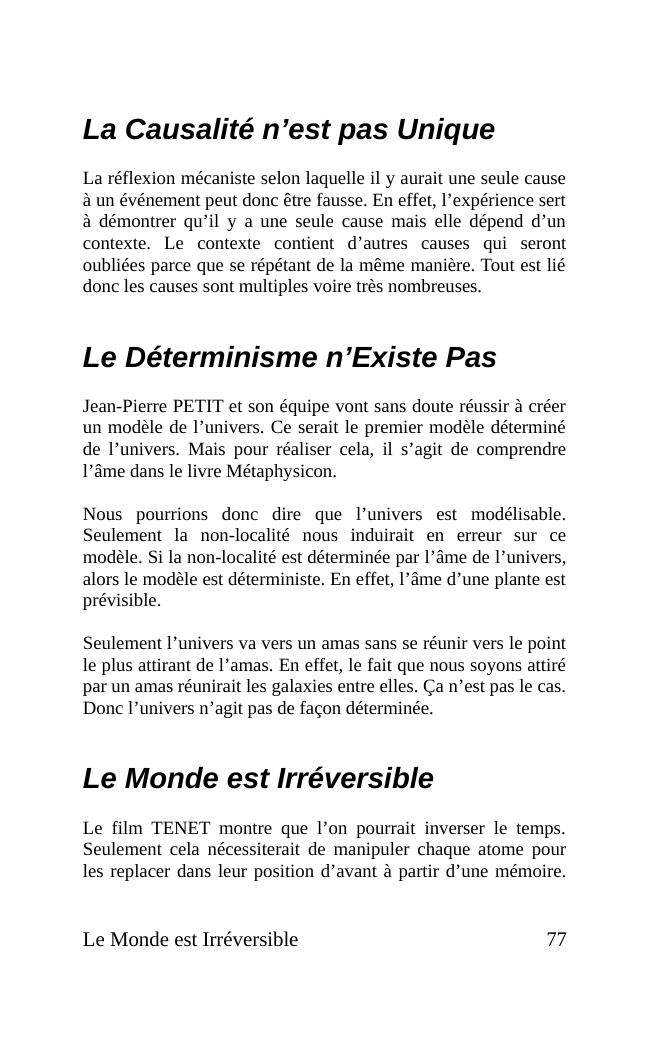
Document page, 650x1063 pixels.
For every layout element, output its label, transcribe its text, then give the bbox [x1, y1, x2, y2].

text Le film TENET montre que l’on pourrait inverser le temps. Seulement cela nécessiterait de manipuler chaque atome pour les replacer dans leur position d’avant à partir d’une mémoire. [83, 817, 567, 881]
subtitle Le Déterminisme n’Existe Pas [83, 340, 567, 373]
text Jean-Pierre PETIT et son équipe vont sans doute réussir à créer un modèle de l’univers. Ce serait le premier modèle déterminé de l’univers. Mais pour réaliser cela, il s’agit de comprendre l’âme dans le livre Métaphysicon. [83, 395, 567, 481]
text La réflexion mécaniste selon laquelle il y aurait une seule cause à un événement peut donc être fausse. En effet, l’expérience sert à démontrer qu’il y a une seule cause mais elle dépend d’un contexte. Le contexte contient d’autres causes qui seront oubliées parce que se répétant de la même manière. Tout est lié donc les causes sont multiples voire très nombreuses. [83, 167, 567, 297]
subtitle La Causalité n’est pas Unique [83, 112, 567, 146]
subtitle Le Monde est Irréversible [83, 761, 567, 795]
text Seulement l’univers va vers un amas sans se réunir vers le point le plus attirant de l’amas. En effet, le fait que nous soyons attiré par un amas réunirait les galaxies entre elles. Ça n’est pas le cas. Donc l’univers n’agit pas de façon déterminée. [83, 632, 567, 718]
text Nous pourrions donc dire que l’univers est modélisable. Seulement la non-localité nous induirait en erreur sur ce modèle. Si la non-localité est déterminée par l’âme de l’univers, alors le modèle est déterministe. En effet, l’âme d’une plante est prévisible. [83, 503, 567, 611]
